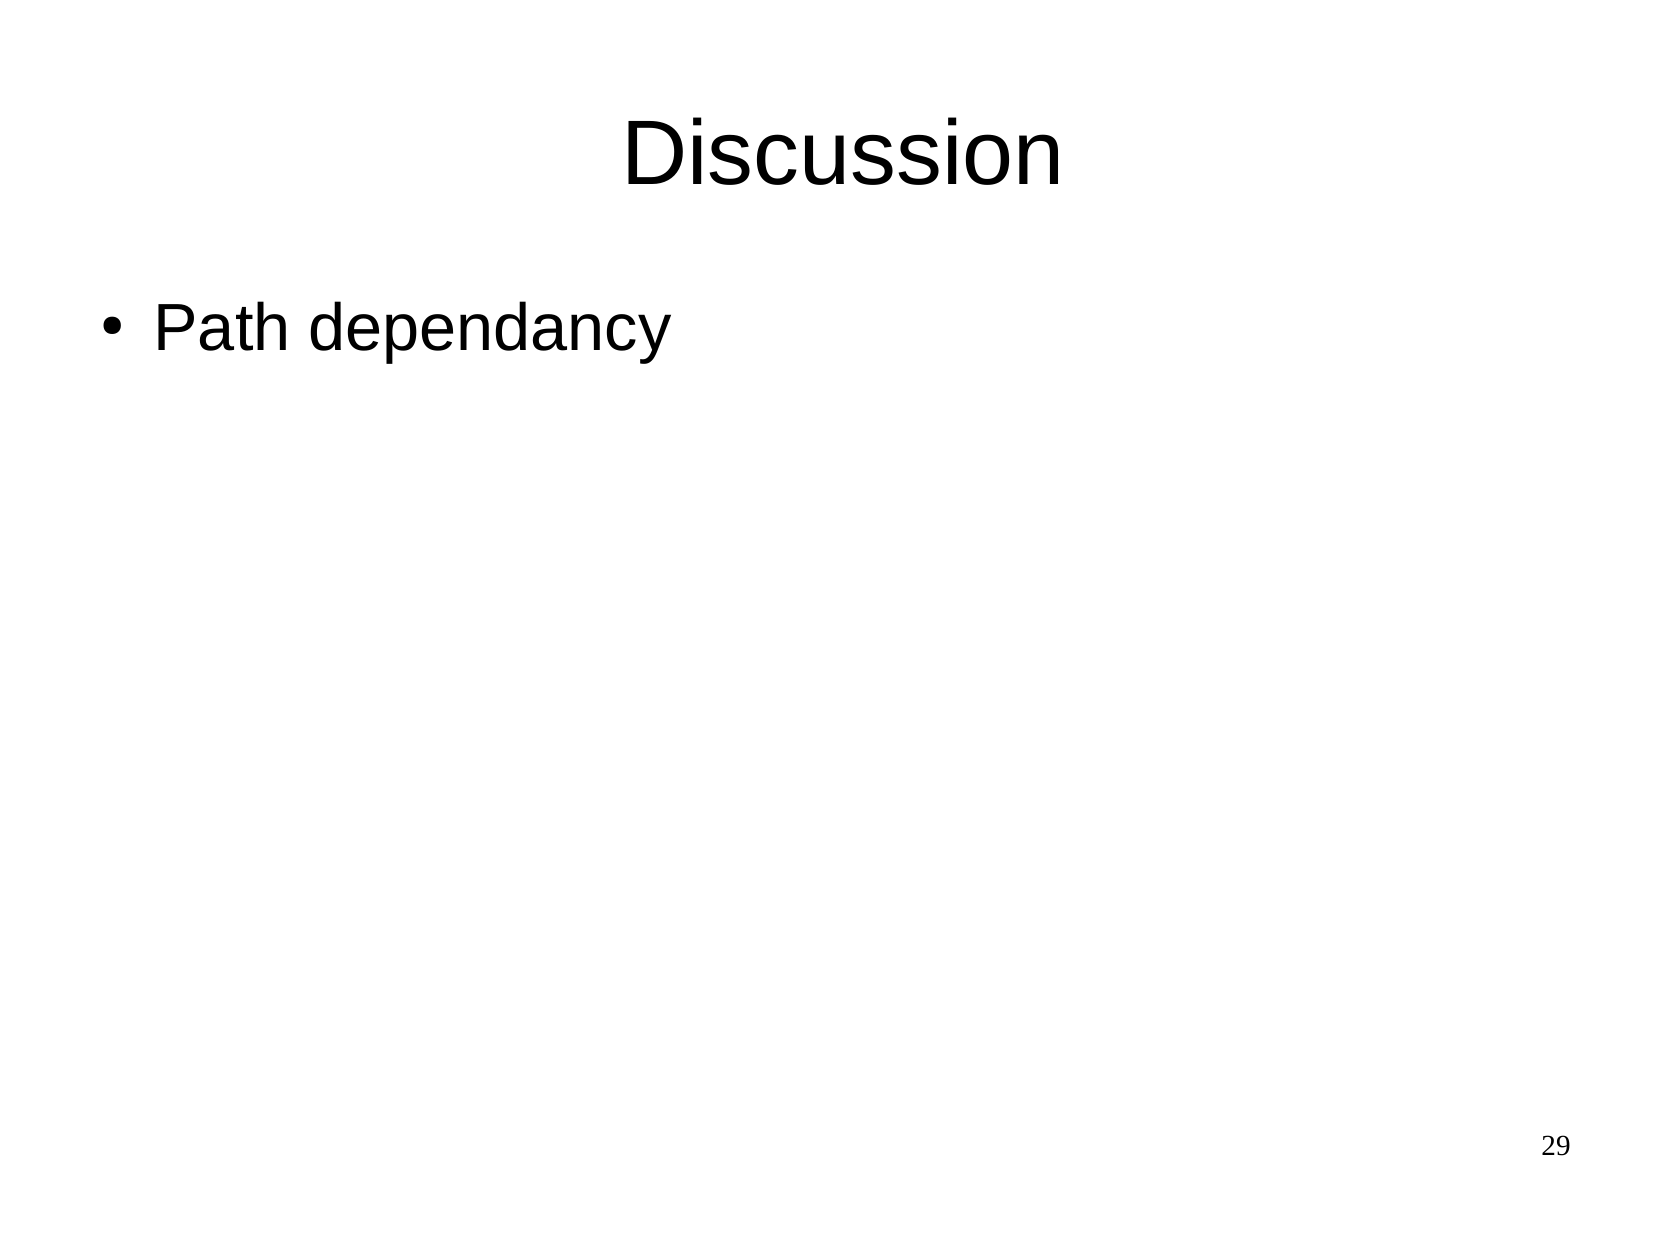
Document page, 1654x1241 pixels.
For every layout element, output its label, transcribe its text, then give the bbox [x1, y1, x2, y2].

title Discussion [82, 49, 1571, 257]
list Path dependancy [82, 290, 1538, 1010]
